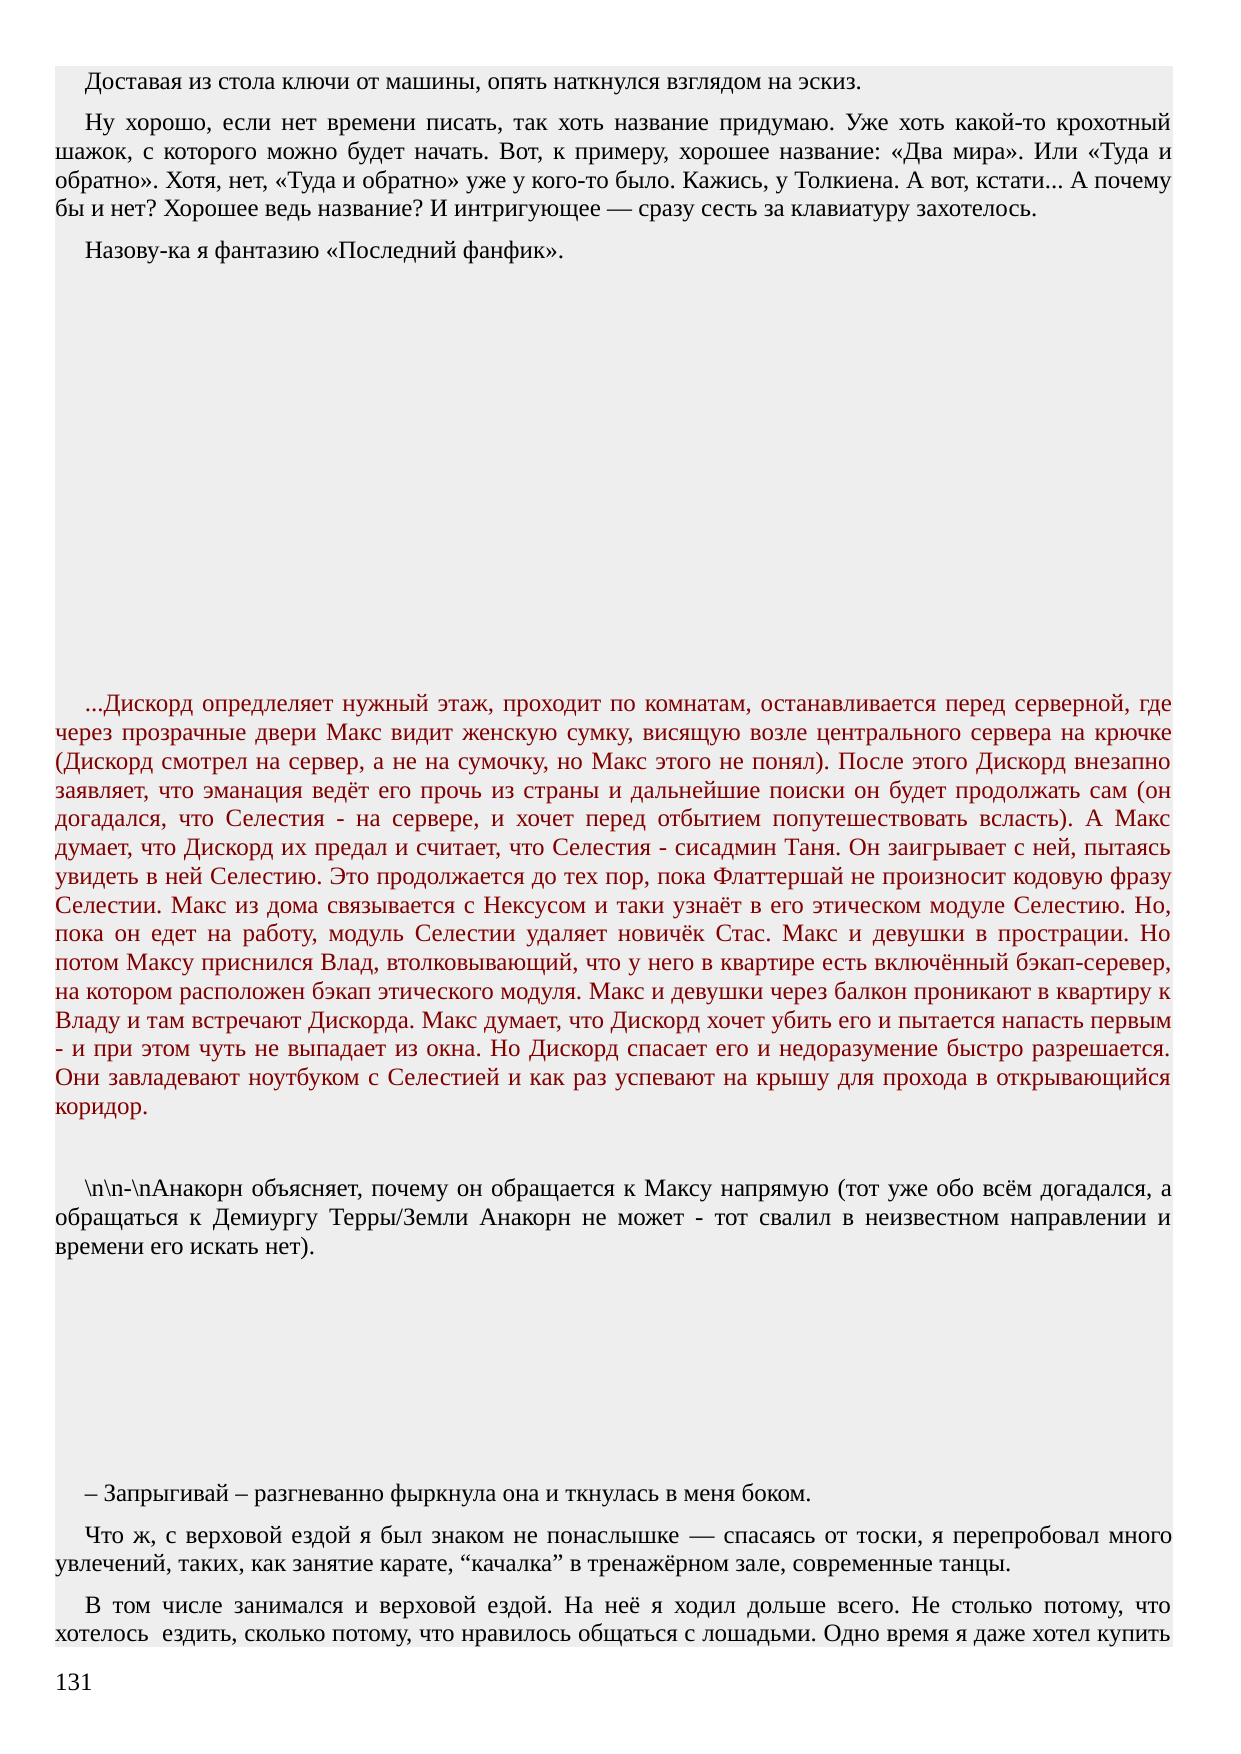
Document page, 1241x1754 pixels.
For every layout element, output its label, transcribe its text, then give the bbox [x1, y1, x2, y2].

text Доставая из стола ключи от машины, опять наткнулся взглядом на эскиз. [55, 66, 1173, 95]
text ...Дискорд опредлеляет нужный этаж, проходит по комнатам, останавливается перед серверной, где через прозрачные двери Макс видит женскую сумку, висящую возле центрального сервера на крючке (Дискорд смотрел на сервер, а не на сумочку, но Макс этого не понял). После этого Дискорд внезапно заявляет, что эманация ведёт его прочь из страны и дальнейшие поиски он будет продолжать сам (он догадался, что Селестия - на сервере, и хочет перед отбытием попутешествовать всласть). А Макс думает, что Дискорд их предал и считает, что Селестия - сисадмин Таня. Он заигрывает с ней, пытаясь увидеть в ней Селестию. Это продолжается до тех пор, пока Флаттершай не произносит кодовую фразу Селестии. Макс из дома связывается с Нексусом и таки узнаёт в его этическом модуле Селестию. Но, пока он едет на работу, модуль Селестии удаляет новичёк Стас. Макс и девушки в прострации. Но потом Максу приснился Влад, втолковывающий, что у него в квартире есть включённый бэкап-серевер, на котором расположен бэкап этического модуля. Макс и девушки через балкон проникают в квартиру к Владу и там встречают Дискорда. Макс думает, что Дискорд хочет убить его и пытается напасть первым - и при этом чуть не выпадает из окна. Но Дискорд спасает его и недоразумение быстро разрешается. Они завладевают ноутбуком с Селестией и как раз успевают на крышу для прохода в открывающийся коридор. [55, 688, 1173, 1120]
text – Запрыгивай – разгневанно фыркнула она и ткнулась в меня боком. [55, 1478, 1173, 1507]
text Ну хорошо, если нет времени писать, так хоть название придумаю. Уже хоть какой-то крохотный шажок, с которого можно будет начать. Вот, к примеру, хорошее название: «Два мира». Или «Туда и обратно». Хотя, нет, «Туда и обратно» уже у кого-то было. Кажись, у Толкиена. А вот, кстати... А почему бы и нет? Хорошее ведь название? И интригующее — сразу сесть за клавиатуру захотелось. [55, 107, 1173, 222]
text \n\n-\nАнакорн объясняет, почему он обращается к Максу напрямую (тот уже обо всём догадался, а обращаться к Демиургу Терры/Земли Анакорн не может - тот свалил в неизвестном направлении и времени его искать нет). [55, 1173, 1173, 1260]
text Что ж, с верховой ездой я был знаком не понаслышке — спасаясь от тоски, я перепробовал много увлечений, таких, как занятие карате, “качалка” в тренажёрном зале, современные танцы. [55, 1520, 1173, 1577]
text Назову-ка я фантазию «Последний фанфик». [55, 235, 1173, 263]
text В том числе занимался и верховой ездой. На неё я ходил дольше всего. Не столько потому, что хотелось ездить, сколько потому, что нравилось общаться с лошадьми. Одно время я даже хотел купить [55, 1590, 1173, 1647]
